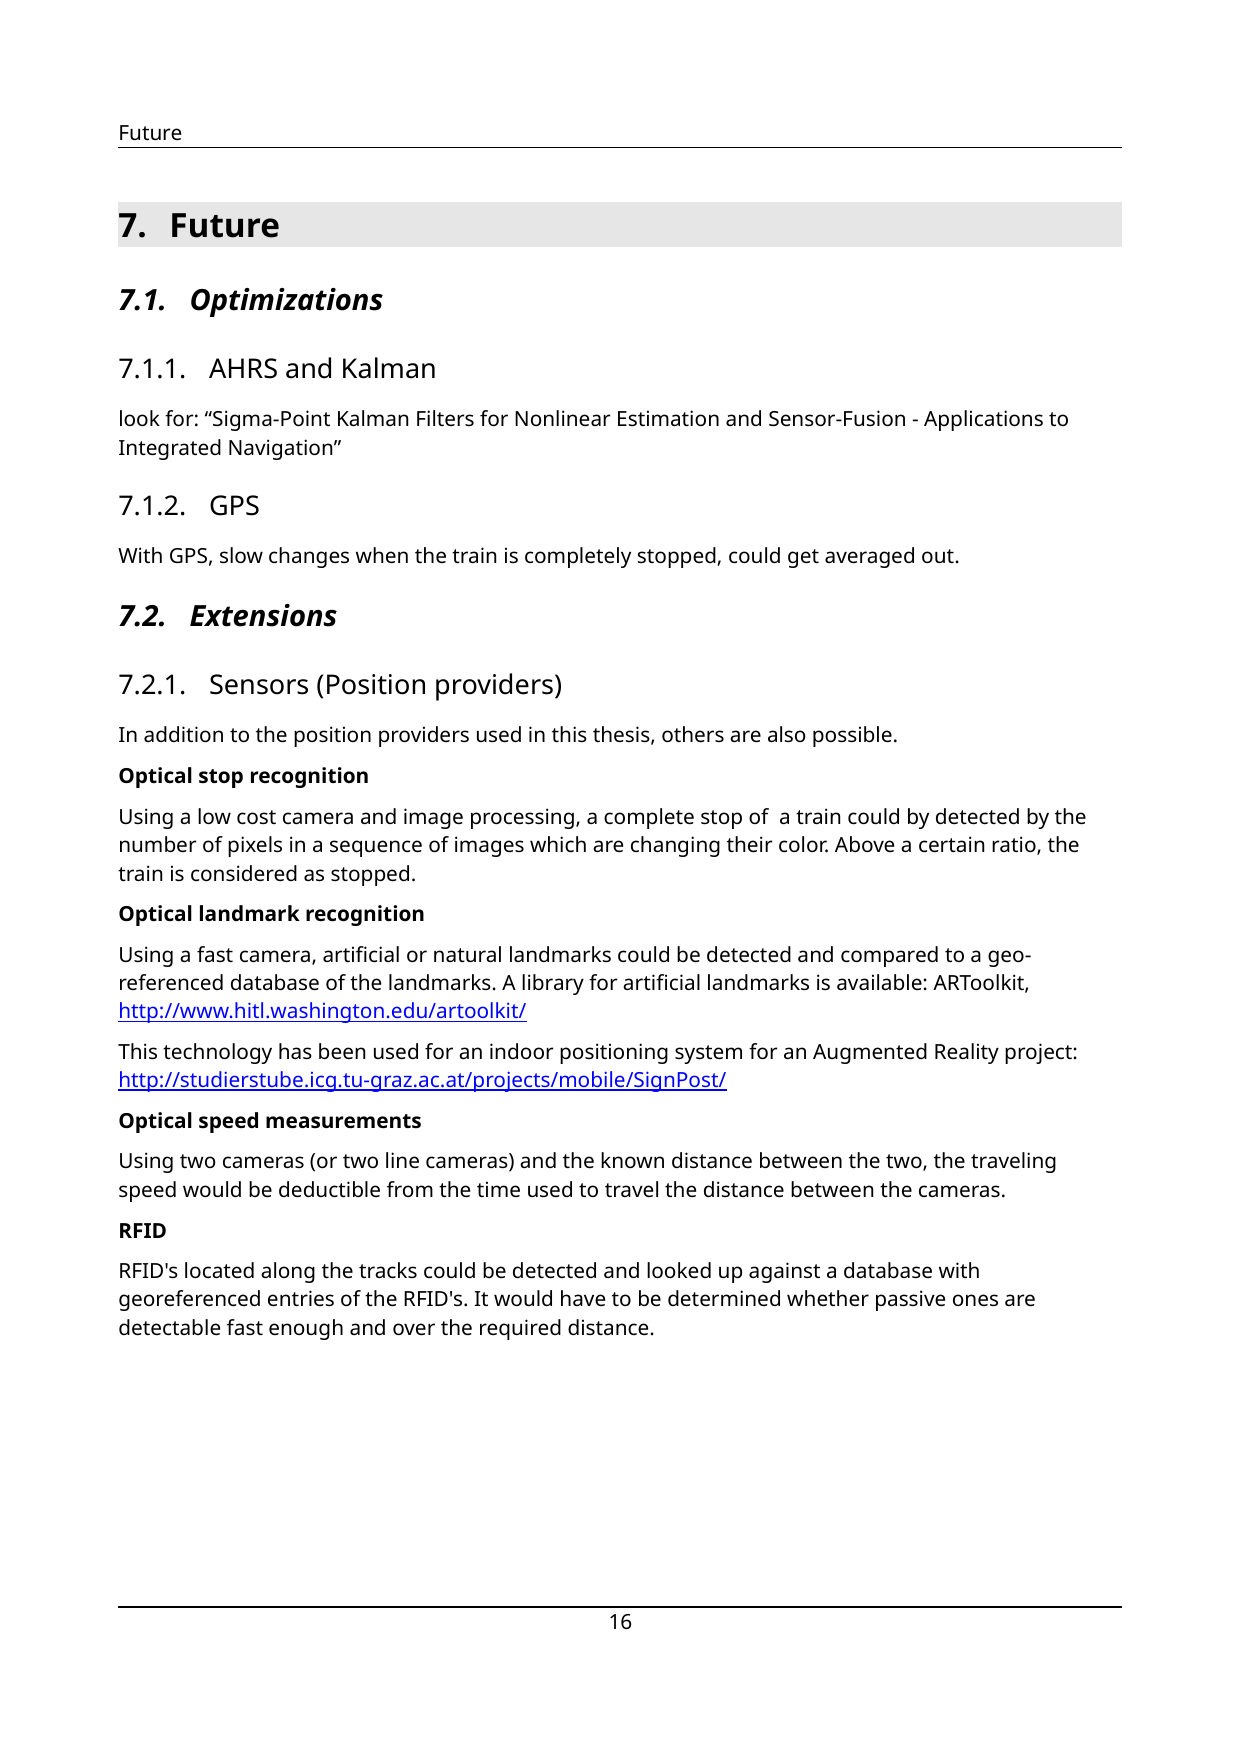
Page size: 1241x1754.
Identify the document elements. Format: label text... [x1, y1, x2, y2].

text Optical landmark recognition [118, 899, 1122, 928]
text RFID [118, 1216, 1122, 1244]
text Using two cameras (or two line cameras) and the known distance between the two, the traveling speed would be deductible from the time used to travel the distance between the cameras. [118, 1146, 1122, 1203]
subtitle GPS [118, 486, 1122, 523]
text In addition to the position providers used in this thesis, others are also possible. [118, 721, 1122, 749]
text look for: “Sigma-Point Kalman Filters for Nonlinear Estimation and Sensor-Fusion - Applications to Integrated Navigation” [118, 404, 1122, 461]
text Using a low cost camera and image processing, a complete stop of a train could by detected by the number of pixels in a sequence of images which are changing their color. Above a certain ratio, the train is considered as stopped. [118, 802, 1122, 887]
subtitle Optimizations [118, 279, 1122, 318]
text RFID's located along the tracks could be detected and looked up against a database with georeferenced entries of the RFID's. It would have to be determined whether passive ones are detectable fast enough and over the required distance. [118, 1256, 1122, 1341]
subtitle AHRS and Kalman [118, 350, 1122, 387]
text This technology has been used for an indoor positioning system for an Augmented Reality project: http://studierstube.icg.tu-graz.ac.at/projects/mobile/SignPost/ [118, 1037, 1122, 1094]
text With GPS, slow changes when the train is completely stopped, could get averaged out. [118, 541, 1122, 570]
text Optical stop recognition [118, 762, 1122, 790]
text Using a fast camera, artificial or natural landmarks could be detected and compared to a geo-referenced database of the landmarks. A library for artificial landmarks is available: ARToolkit, http://www.hitl.washington.edu/artoolkit/ [118, 940, 1122, 1025]
text Optical speed measurements [118, 1106, 1122, 1135]
subtitle Extensions [118, 595, 1122, 634]
subtitle Future [118, 202, 1122, 247]
subtitle Sensors (Position providers) [118, 666, 1122, 703]
